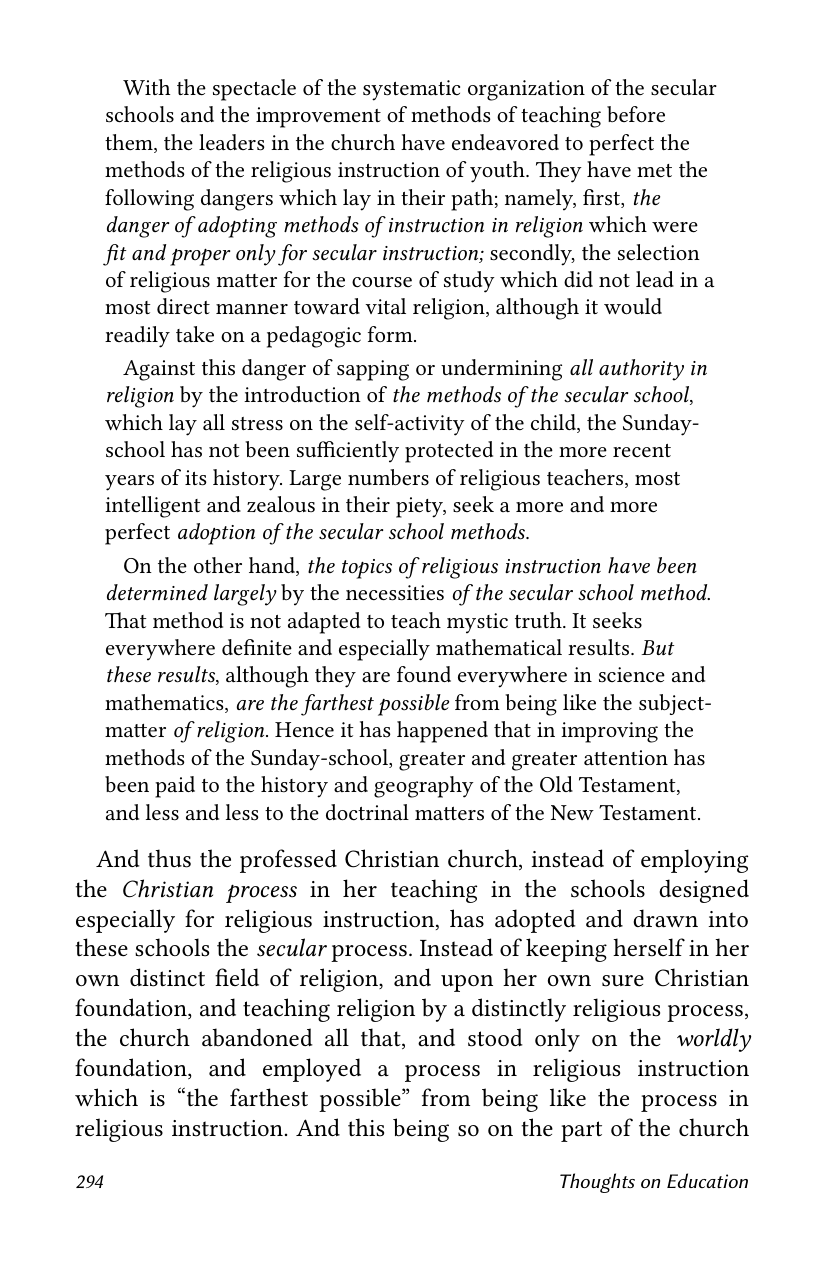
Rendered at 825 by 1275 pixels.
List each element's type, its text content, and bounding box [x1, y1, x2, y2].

text Against this danger of sapping or undermining all authority in religion by the introduction of the methods of the secular school, which lay all stress on the self-activity of the child, the Sunday-school has not been sufficiently protected in the more recent years of its history. Large numbers of religious teachers, most intelligent and zealous in their piety, seek a more and more perfect adoption of the secular school methods. [105, 355, 720, 546]
text And thus the professed Christian church, instead of employing the Christian process in her teaching in the schools designed especially for religious instruction, has adopted and drawn into these schools the secular process. Instead of keeping herself in her own distinct field of religion, and upon her own sure Christian foundation, and teaching religion by a distinctly religious process, the church abandoned all that, and stood only on the worldly foundation, and employed a process in religious instruction which is “the farthest possible” from being like the process in religious instruction. And this being so on the part of the church [75, 845, 750, 1142]
text On the other hand, the topics of religious instruction have been determined largely by the necessities of the secular school method. That method is not adapted to teach mystic truth. It seeks everywhere definite and especially mathematical results. But these results, although they are found everywhere in science and mathematics, are the farthest possible from being like the subject-matter of religion. Hence it has happened that in improving the methods of the Sunday-school, greater and greater attention has been paid to the history and geography of the Old Testament, and less and less to the doctrinal matters of the New Testament. [105, 553, 720, 826]
text With the spectacle of the systematic organization of the secular schools and the improvement of methods of teaching before them, the leaders in the church have endeavored to perfect the methods of the religious instruction of youth. They have met the following dangers which lay in their path; namely, first, the danger of adopting methods of instruction in religion which were fit and proper only for secular instruction; secondly, the selection of religious matter for the course of study which did not lead in a most direct manner toward vital religion, although it would readily take on a pedagogic form. [105, 75, 720, 348]
